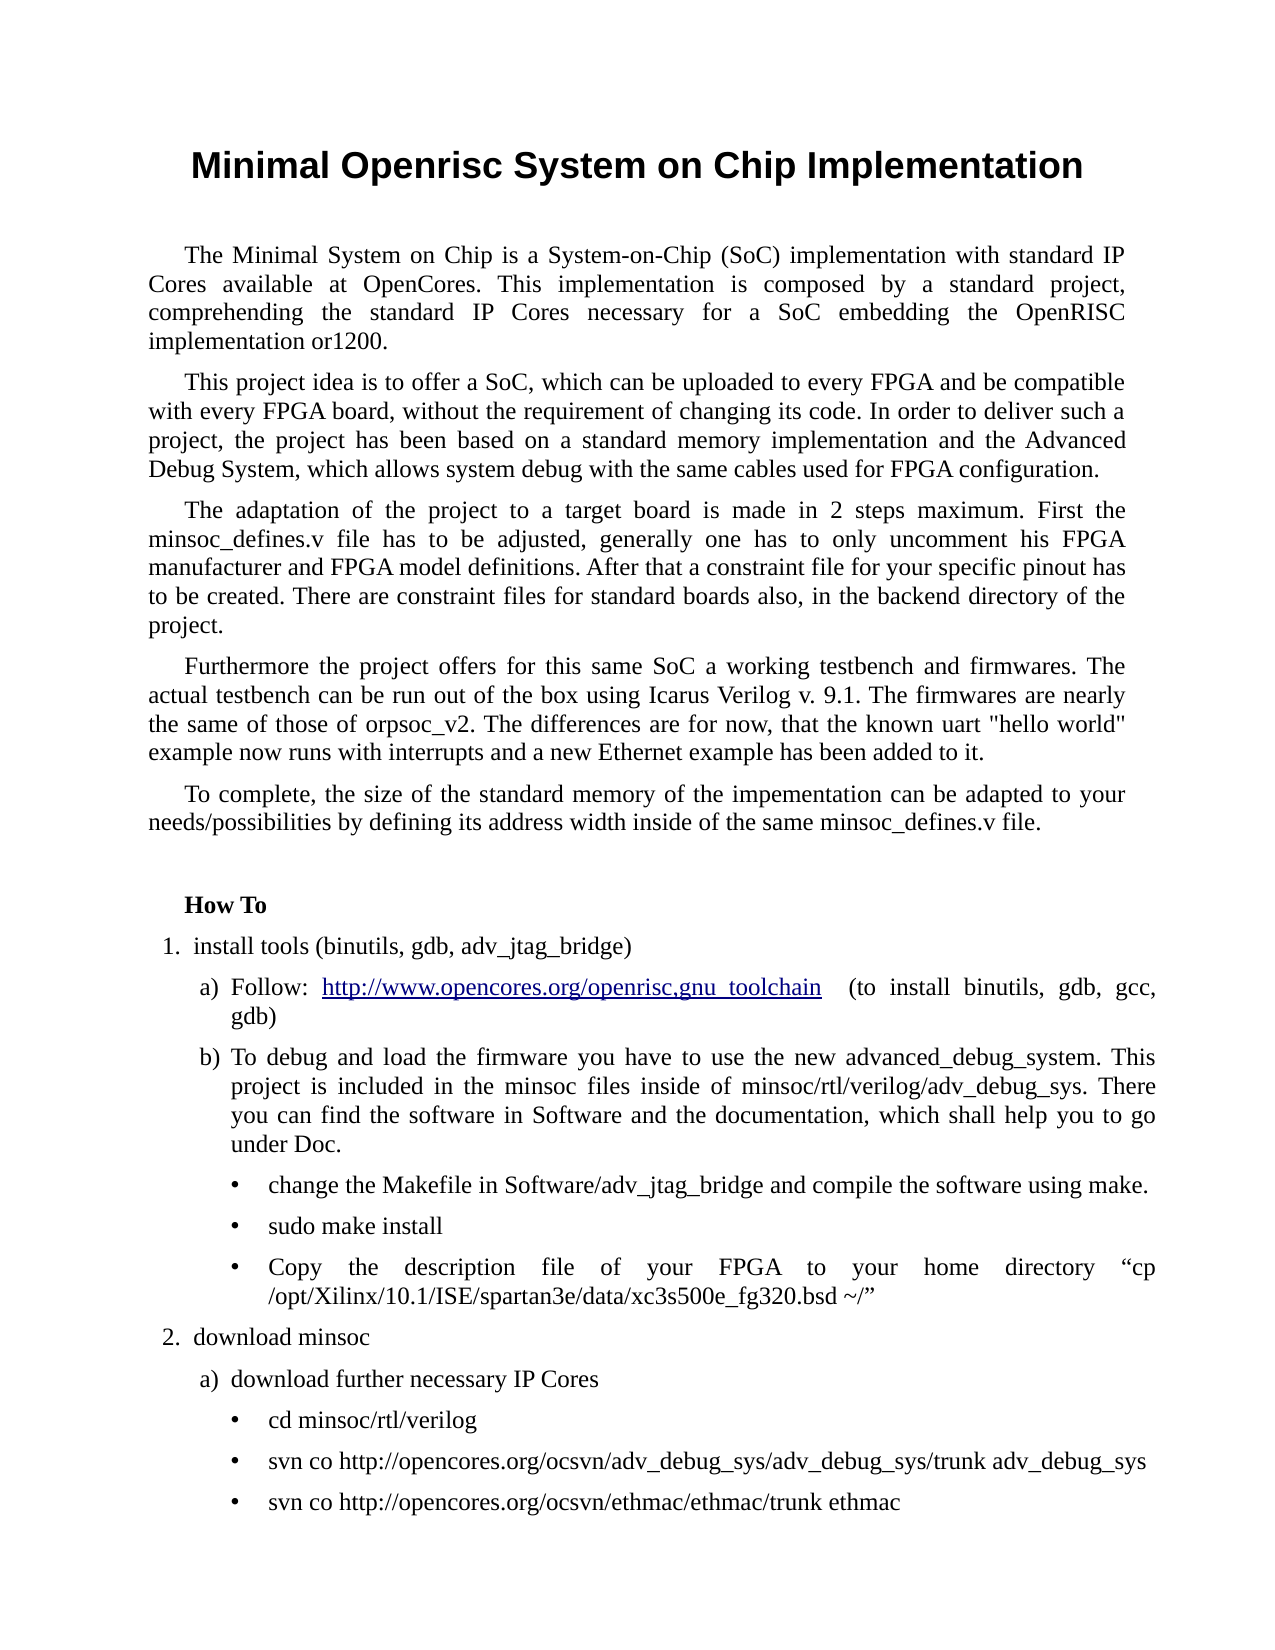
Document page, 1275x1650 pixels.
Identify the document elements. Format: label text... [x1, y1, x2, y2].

title Minimal Openrisc System on Chip Implementation [118, 143, 1157, 186]
list install tools (binutils, gdb, adv_jtag_bridge) [156, 931, 1157, 960]
list cd minsoc/rtl/verilog [231, 1405, 1157, 1434]
text The adaptation of the project to a target board is made in 2 steps maximum. First the minsoc_defines.v file has to be adjusted, generally one has to only uncomment his FPGA manufacturer and FPGA model definitions. After that a constraint file for your specific pinout has to be created. There are constraint files for standard boards also, in the backend directory of the project. [148, 495, 1127, 639]
text Furthermore the project offers for this same SoC a working testbench and firmwares. The actual testbench can be run out of the box using Icarus Verilog v. 9.1. The firmwares are nearly the same of those of orpsoc_v2. The differences are for now, that the known uart "hello world" example now runs with interrupts and a new Ethernet example has been added to it. [148, 651, 1127, 766]
list download minsoc [156, 1322, 1157, 1351]
list Copy the description file of your FPGA to your home directory “cp /opt/Xilinx/10.1/ISE/spartan3e/data/xc3s500e_fg320.bsd ~/” [231, 1252, 1157, 1310]
list To debug and load the firmware you have to use the new advanced_debug_system. This project is included in the minsoc files inside of minsoc/rtl/verilog/adv_debug_sys. There you can find the software in Software and the documentation, which shall help you to go under Doc. [193, 1042, 1157, 1157]
text The Minimal System on Chip is a System-on-Chip (SoC) implementation with standard IP Cores available at OpenCores. This implementation is composed by a standard project, comprehending the standard IP Cores necessary for a SoC embedding the OpenRISC implementation or1200. [148, 240, 1127, 355]
list svn co http://opencores.org/ocsvn/ethmac/ethmac/trunk ethmac [231, 1487, 1157, 1516]
list download further necessary IP Cores [193, 1364, 1157, 1392]
text To complete, the size of the standard memory of the impementation can be adapted to your needs/possibilities by defining its address width inside of the same minsoc_defines.v file. [148, 779, 1127, 836]
list sudo make install [231, 1211, 1157, 1240]
text This project idea is to offer a SoC, which can be uploaded to every FPGA and be compatible with every FPGA board, without the requirement of changing its code. In order to deliver such a project, the project has been based on a standard memory implementation and the Advanced Debug System, which allows system debug with the same cables used for FPGA configuration. [148, 367, 1127, 482]
list svn co http://opencores.org/ocsvn/adv_debug_sys/adv_debug_sys/trunk adv_debug_sys [231, 1446, 1157, 1475]
list change the Makefile in Software/adv_jtag_bridge and compile the software using make. [231, 1170, 1157, 1199]
list Follow: http://www.opencores.org/openrisc,gnu_toolchain (to install binutils, gdb, gcc, gdb) [193, 972, 1157, 1030]
text How To [148, 890, 1127, 919]
